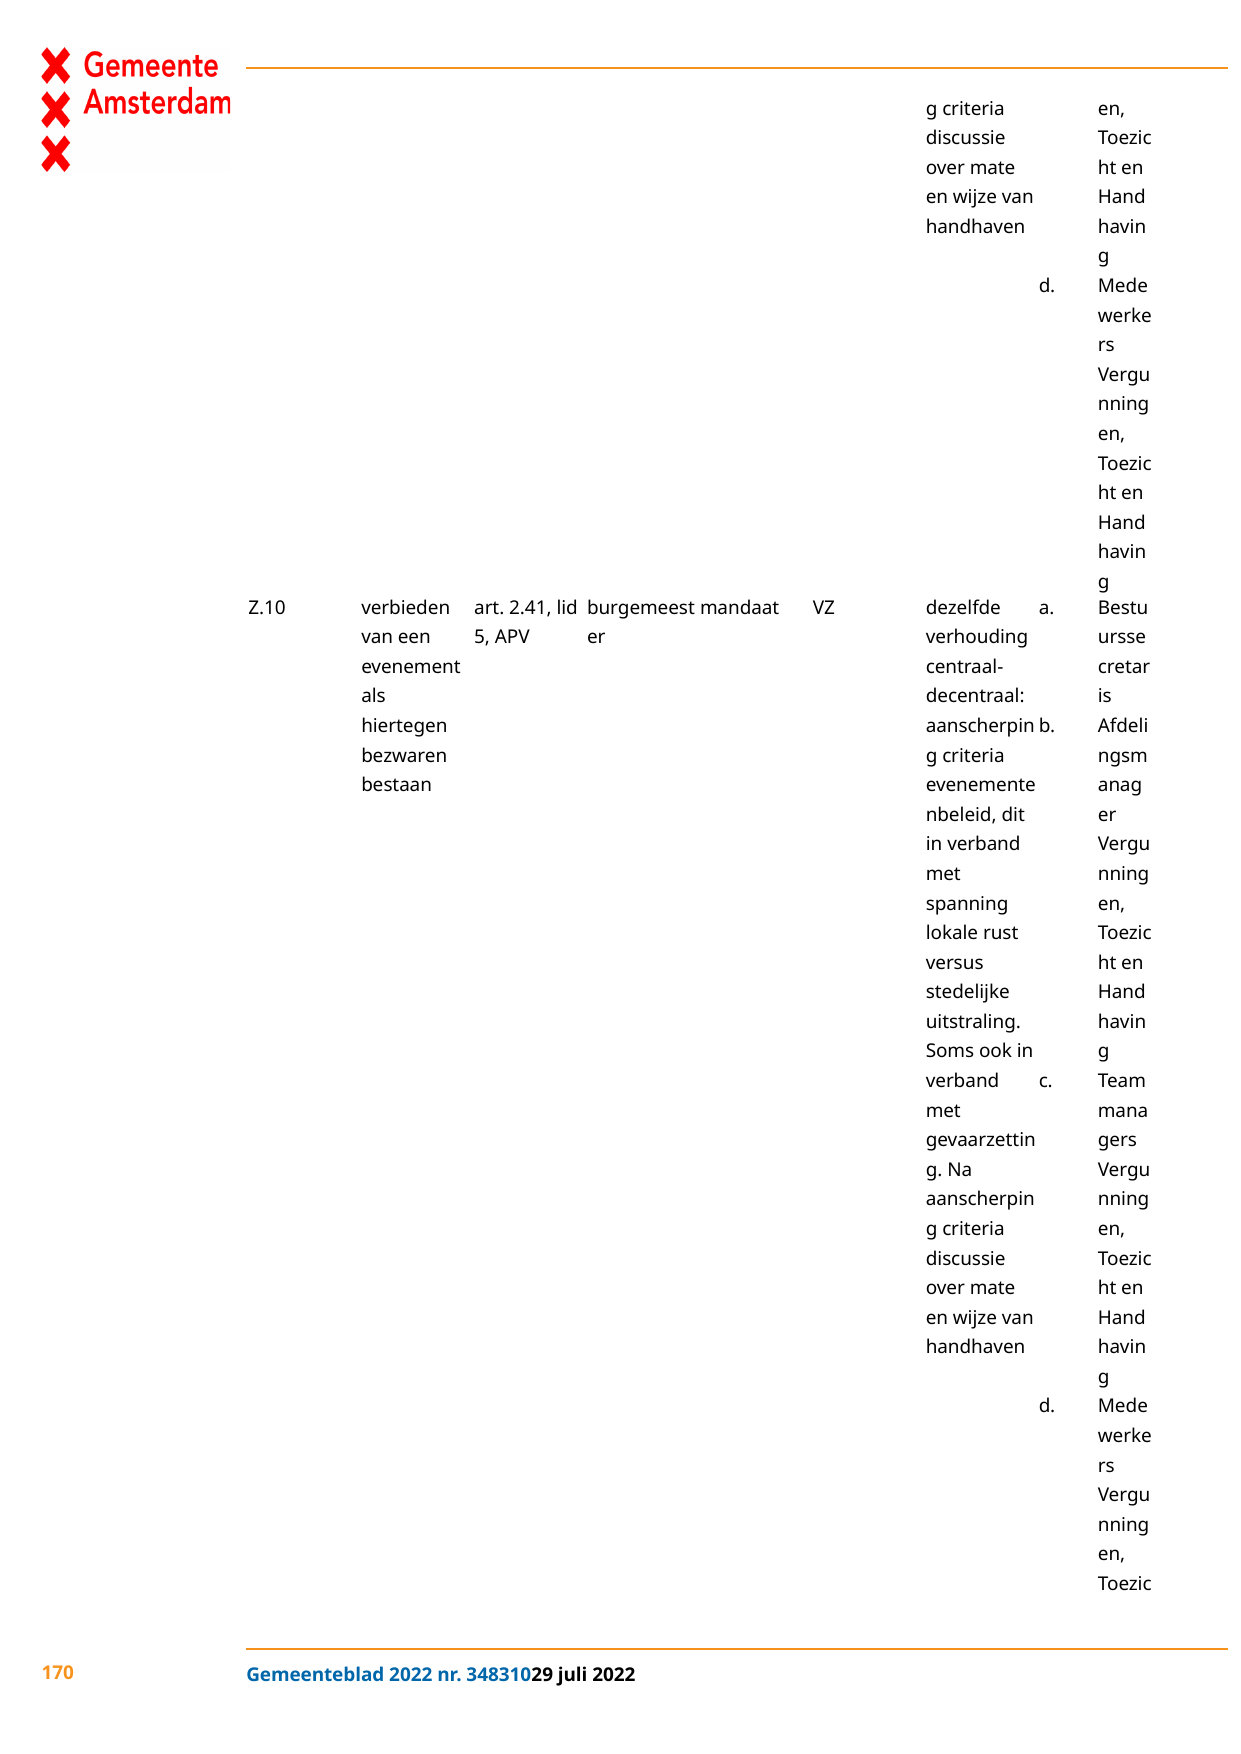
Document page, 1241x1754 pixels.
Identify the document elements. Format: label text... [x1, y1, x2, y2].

table_cell VZ [813, 594, 926, 1596]
table_cell [587, 95, 700, 594]
table_cell [474, 95, 587, 594]
table_cell g criteria discussie over mate en wijze van handhaven [926, 95, 1038, 594]
table_cell mandaat [700, 594, 813, 1596]
table_cell [700, 95, 813, 594]
table_cell [813, 95, 926, 594]
table_cell en, Toezicht en Handhaving Medewerkers Vergunningen, Toezicht en Handhaving [1039, 95, 1152, 594]
table_cell Z.10 [248, 594, 361, 1596]
table_cell [361, 95, 474, 594]
table_cell verbieden van een evenement als hiertegen bezwaren bestaan [361, 594, 474, 1596]
picture [41, 47, 231, 172]
table_cell [248, 95, 361, 594]
table_cell burgemeester [587, 594, 700, 1596]
table_cell art. 2.41, lid 5, APV [474, 594, 587, 1596]
table_cell dezelfde verhouding centraal-decentraal: aanscherping criteria evenementenbeleid, dit in verband met spanning lokale rust versus stedelijke uitstraling. Soms ook in verband met gevaarzetting. Na aanscherping criteria discussie over mate en wijze van handhaven [926, 594, 1038, 1596]
table_cell Bestuurssecretaris Afdelingsmanager Vergunningen, Toezicht en Handhaving Teammanagers Vergunningen, Toezicht en Handhaving Medewerkers Vergunningen, Toezic [1039, 594, 1152, 1596]
